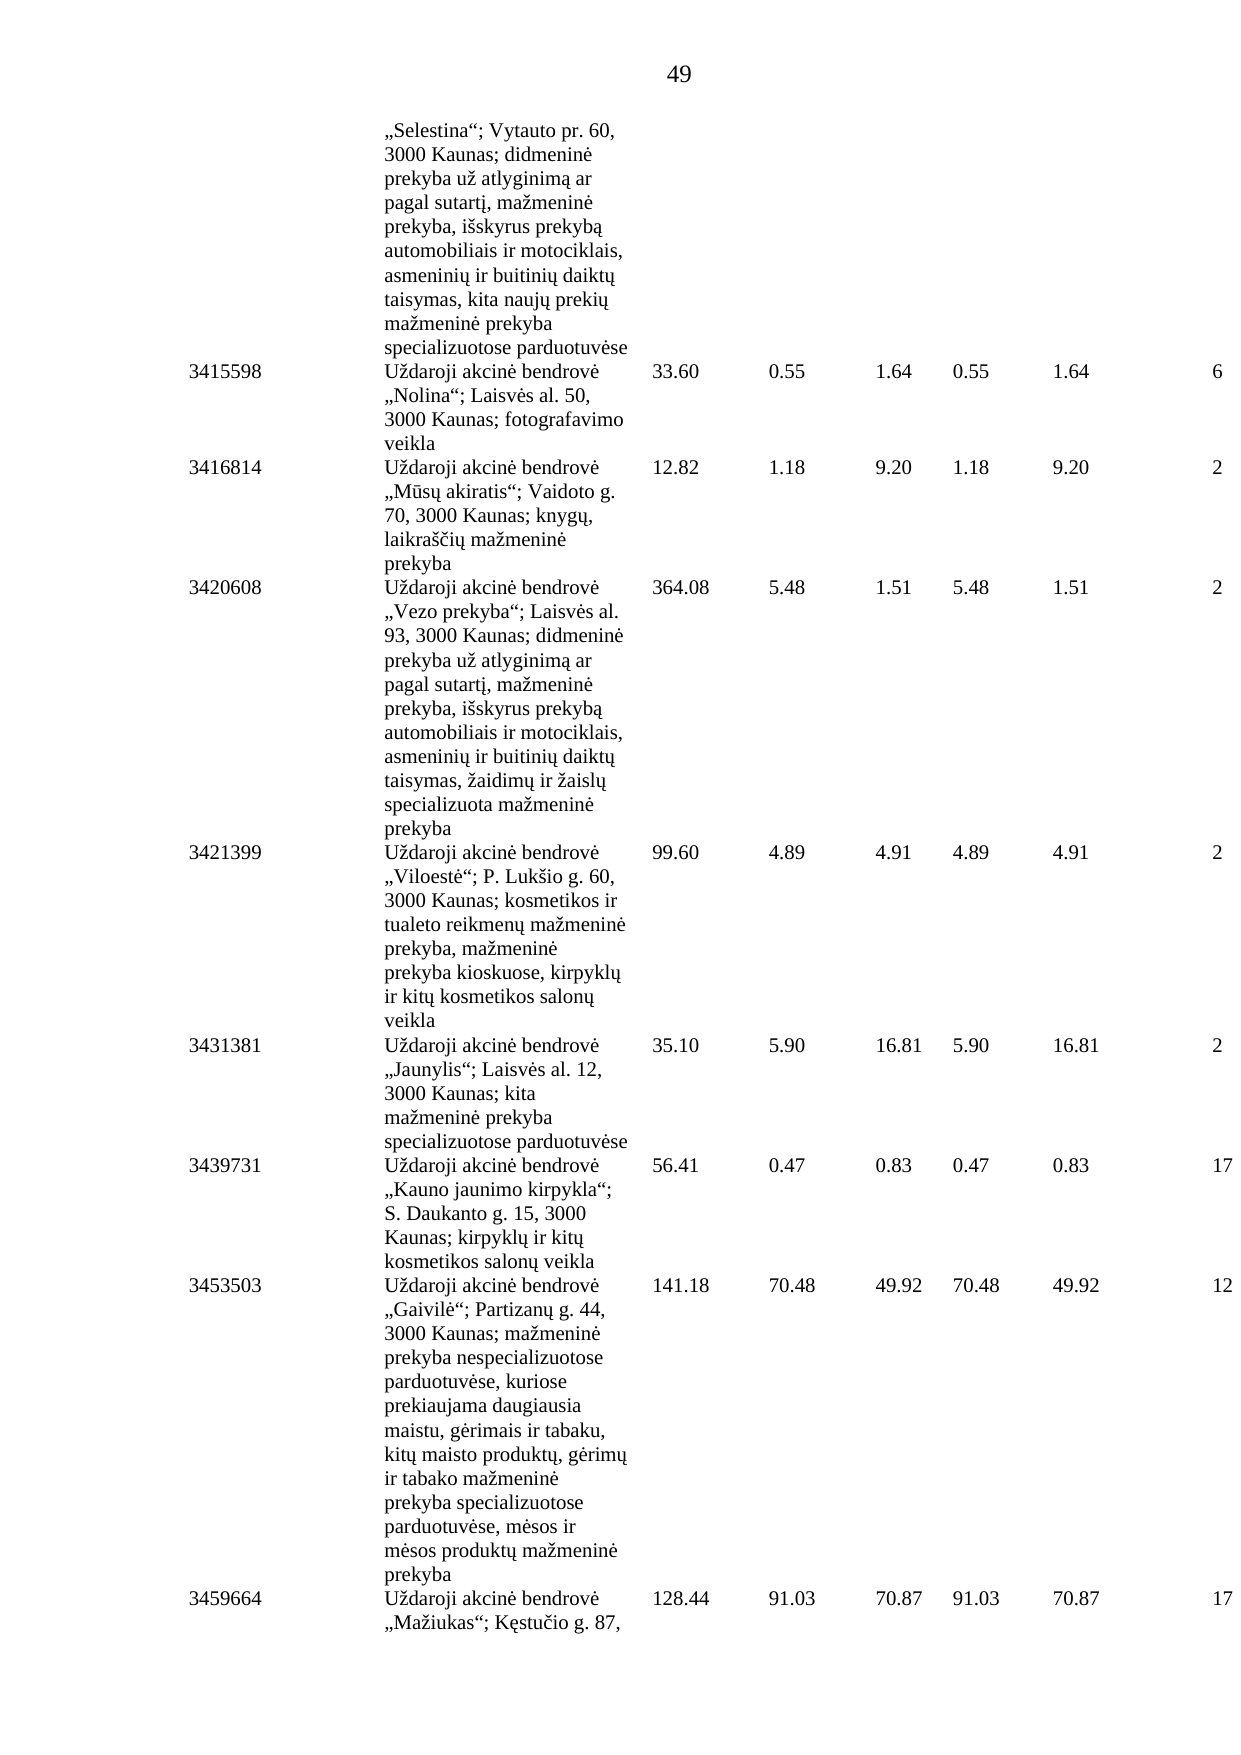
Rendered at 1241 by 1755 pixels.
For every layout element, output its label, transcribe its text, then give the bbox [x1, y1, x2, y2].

table_cell 2 [1201, 575, 1240, 840]
table_cell 128.44 [641, 1586, 757, 1634]
table_cell 2 [1201, 455, 1240, 575]
table_cell Uždaroji akcinė bendrovė „Nolina“; Laisvės al. 50, 3000 Kaunas; fotografavimo veikla [373, 359, 641, 455]
table_cell 70.48 [757, 1273, 864, 1586]
table_cell 12.82 [641, 455, 757, 575]
table_cell 99.60 [641, 840, 757, 1032]
table_cell 9.20 [864, 455, 941, 575]
table_cell [864, 118, 941, 359]
table_cell 5.48 [941, 575, 1041, 840]
table_cell 33.60 [641, 359, 757, 455]
table_cell 3431381 [177, 1033, 373, 1153]
table_cell 5.90 [757, 1033, 864, 1153]
table_cell [1201, 118, 1240, 359]
table_cell 4.89 [757, 840, 864, 1032]
table_cell 17 [1201, 1153, 1240, 1273]
table_cell 70.48 [941, 1273, 1041, 1586]
table_cell 17 [1201, 1586, 1240, 1634]
table_cell 3453503 [177, 1273, 373, 1586]
table_cell 35.10 [641, 1033, 757, 1153]
table_cell [641, 118, 757, 359]
table_cell 3416814 [177, 455, 373, 575]
table_cell 91.03 [941, 1586, 1041, 1634]
table_cell 364.08 [641, 575, 757, 840]
table_cell 91.03 [757, 1586, 864, 1634]
table_cell 3439731 [177, 1153, 373, 1273]
table_cell 3421399 [177, 840, 373, 1032]
table_cell 1.51 [1041, 575, 1201, 840]
table_cell 5.48 [757, 575, 864, 840]
table_cell 16.81 [1041, 1033, 1201, 1153]
table_cell 56.41 [641, 1153, 757, 1273]
table_cell 1.18 [757, 455, 864, 575]
table_cell 0.47 [757, 1153, 864, 1273]
table_cell 49.92 [864, 1273, 941, 1586]
table_cell 5.90 [941, 1033, 1041, 1153]
table_cell 6 [1201, 359, 1240, 455]
table_cell Uždaroji akcinė bendrovė „Vezo prekyba“; Laisvės al. 93, 3000 Kaunas; didmeninė prekyba už atlyginimą ar pagal sutartį, mažmeninė prekyba, išskyrus prekybą automobiliais ir motociklais, asmeninių ir buitinių daiktų taisymas, žaidimų ir žaislų specializuota mažmeninė prekyba [373, 575, 641, 840]
table_cell 70.87 [864, 1586, 941, 1634]
table_cell Uždaroji akcinė bendrovė „Viloestė“; P. Lukšio g. 60, 3000 Kaunas; kosmetikos ir tualeto reikmenų mažmeninė prekyba, mažmeninė prekyba kioskuose, kirpyklų ir kitų kosmetikos salonų veikla [373, 840, 641, 1032]
table_cell [941, 118, 1041, 359]
table_cell 4.91 [864, 840, 941, 1032]
table_cell Uždaroji akcinė bendrovė „Mūsų akiratis“; Vaidoto g. 70, 3000 Kaunas; knygų, laikraščių mažmeninė prekyba [373, 455, 641, 575]
table_cell „Selestina“; Vytauto pr. 60, 3000 Kaunas; didmeninė prekyba už atlyginimą ar pagal sutartį, mažmeninė prekyba, išskyrus prekybą automobiliais ir motociklais, asmeninių ir buitinių daiktų taisymas, kita naujų prekių mažmeninė prekyba specializuotose parduotuvėse [373, 118, 641, 359]
table_cell 3415598 [177, 359, 373, 455]
table_cell 4.89 [941, 840, 1041, 1032]
table_cell 3459664 [177, 1586, 373, 1634]
table_cell 141.18 [641, 1273, 757, 1586]
table_cell [1041, 118, 1201, 359]
table_cell Uždaroji akcinė bendrovė „Gaivilė“; Partizanų g. 44, 3000 Kaunas; mažmeninė prekyba nespecializuotose parduotuvėse, kuriose prekiaujama daugiausia maistu, gėrimais ir tabaku, kitų maisto produktų, gėrimų ir tabako mažmeninė prekyba specializuotose parduotuvėse, mėsos ir mėsos produktų mažmeninė prekyba [373, 1273, 641, 1586]
table_cell 1.51 [864, 575, 941, 840]
table_cell 1.64 [864, 359, 941, 455]
table_cell 49.92 [1041, 1273, 1201, 1586]
table_cell 9.20 [1041, 455, 1201, 575]
table_cell 0.83 [1041, 1153, 1201, 1273]
table_cell Uždaroji akcinė bendrovė „Kauno jaunimo kirpykla“; S. Daukanto g. 15, 3000 Kaunas; kirpyklų ir kitų kosmetikos salonų veikla [373, 1153, 641, 1273]
table_cell 3420608 [177, 575, 373, 840]
table_cell 0.55 [941, 359, 1041, 455]
table_cell [757, 118, 864, 359]
table_cell 0.55 [757, 359, 864, 455]
table_cell 1.18 [941, 455, 1041, 575]
table_cell 70.87 [1041, 1586, 1201, 1634]
table_cell 12 [1201, 1273, 1240, 1586]
table_cell 2 [1201, 1033, 1240, 1153]
table_cell 4.91 [1041, 840, 1201, 1032]
table_cell [177, 118, 373, 359]
table_cell 0.83 [864, 1153, 941, 1273]
table_cell Uždaroji akcinė bendrovė „Mažiukas“; Kęstučio g. 87, [373, 1586, 641, 1634]
table_cell 1.64 [1041, 359, 1201, 455]
table_cell Uždaroji akcinė bendrovė „Jaunylis“; Laisvės al. 12, 3000 Kaunas; kita mažmeninė prekyba specializuotose parduotuvėse [373, 1033, 641, 1153]
table_cell 2 [1201, 840, 1240, 1032]
table_cell 16.81 [864, 1033, 941, 1153]
table_cell 0.47 [941, 1153, 1041, 1273]
